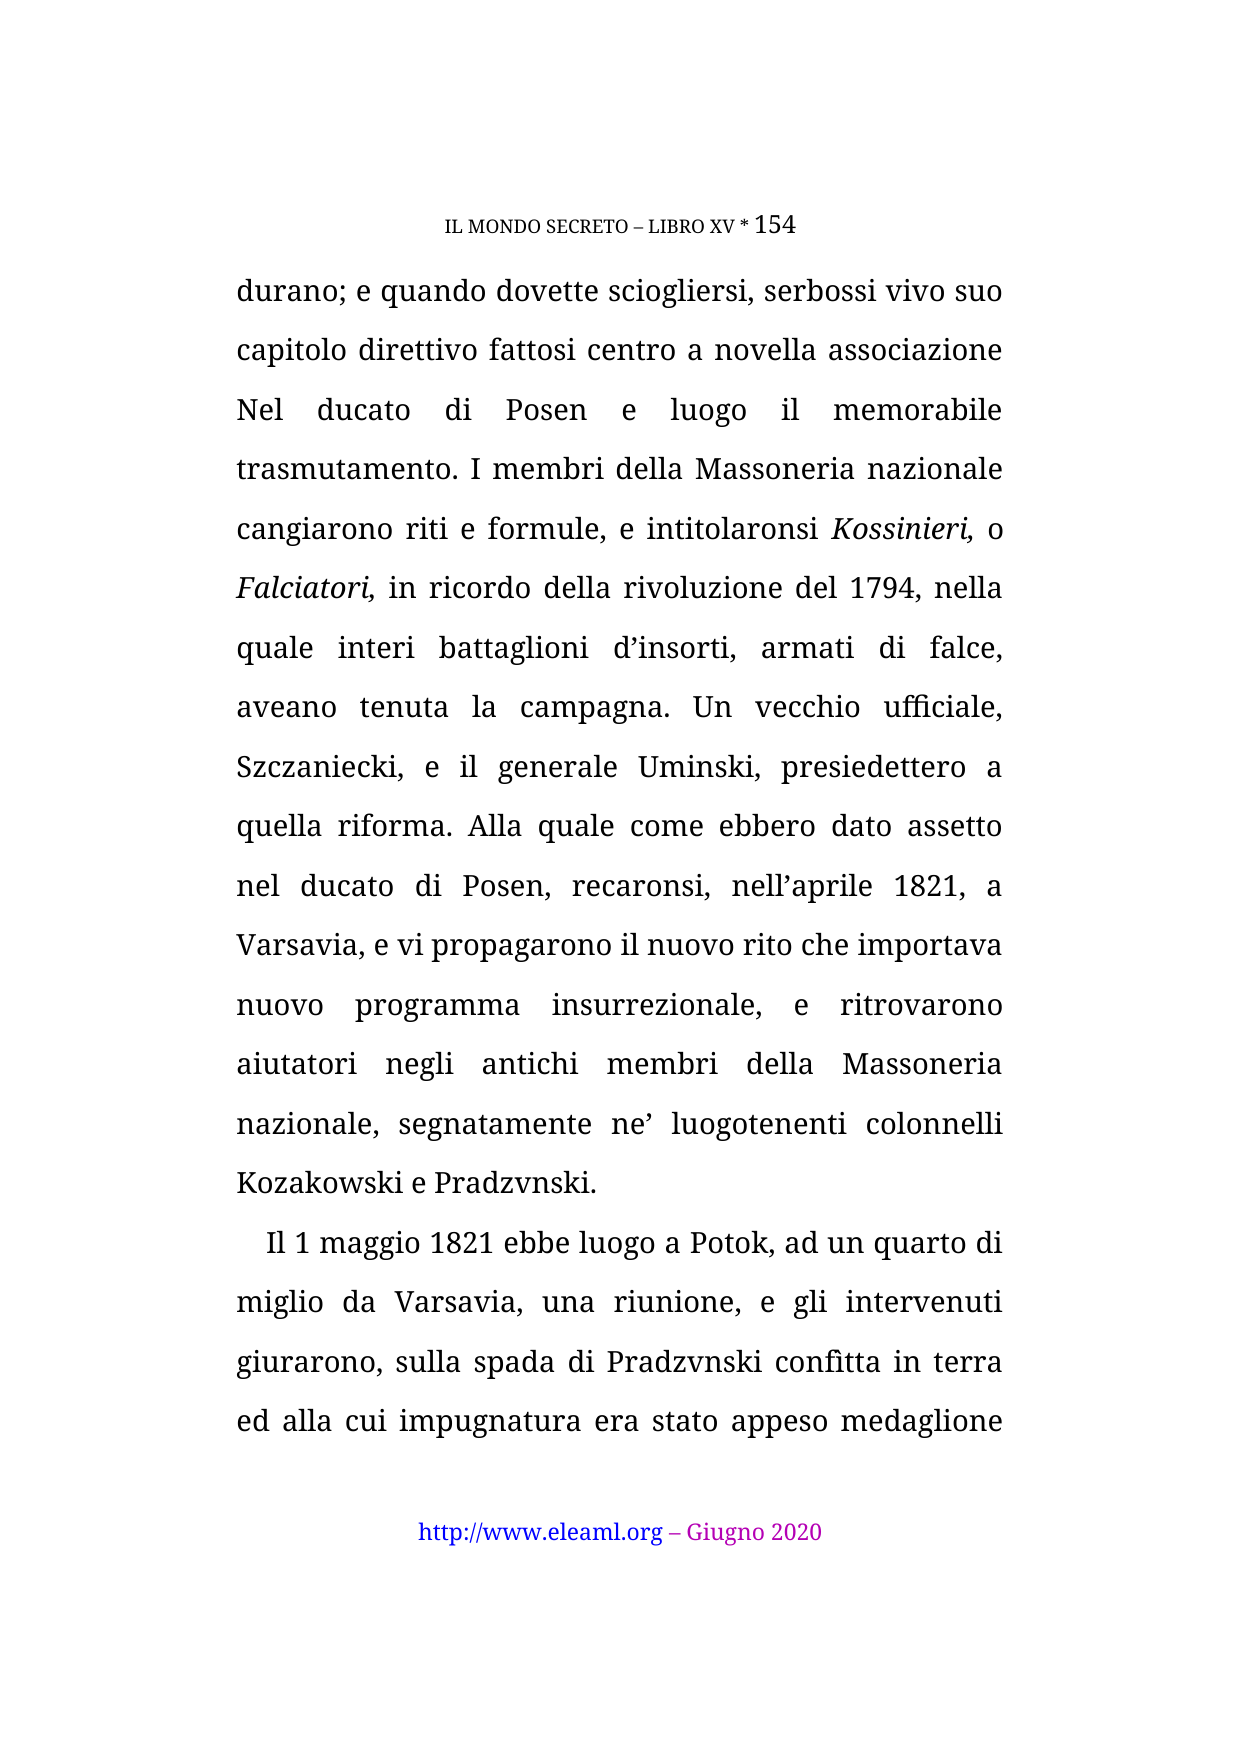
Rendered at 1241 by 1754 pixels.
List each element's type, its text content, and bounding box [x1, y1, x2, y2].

text Il 1 maggio 1821 ebbe luogo a Potok, ad un quarto di miglio da Varsavia, una riunione, e gli intervenuti giurarono, sulla spada di Pradzvnski confìtta in terra ed alla cui impugnatura era stato appeso medaglione [236, 1222, 1004, 1440]
text durano; e quando dovette sciogliersi, serbossi vivo suo capitolo direttivo fattosi centro a novella associazione Nel ducato di Posen e luogo il memorabile trasmutamento. I membri della Massoneria nazionale cangiarono riti e formule, e intitolaronsi Kossinieri, o Falciatori, in ricordo della rivoluzione del 1794, nella quale interi battaglioni d’insorti, armati di falce, aveano tenuta la campagna. Un vecchio ufficiale, Szczaniecki, e il generale Uminski, presiedettero a quella riforma. Alla quale come ebbero dato assetto nel ducato di Posen, recaronsi, nell’aprile 1821, a Varsavia, e vi propagarono il nuovo rito che importava nuovo programma insurrezionale, e ritrovarono aiutatori negli antichi membri della Massoneria nazionale, segnatamente ne’ luogotenenti colonnelli Kozakowski e Pradzvnski. [236, 270, 1004, 1202]
